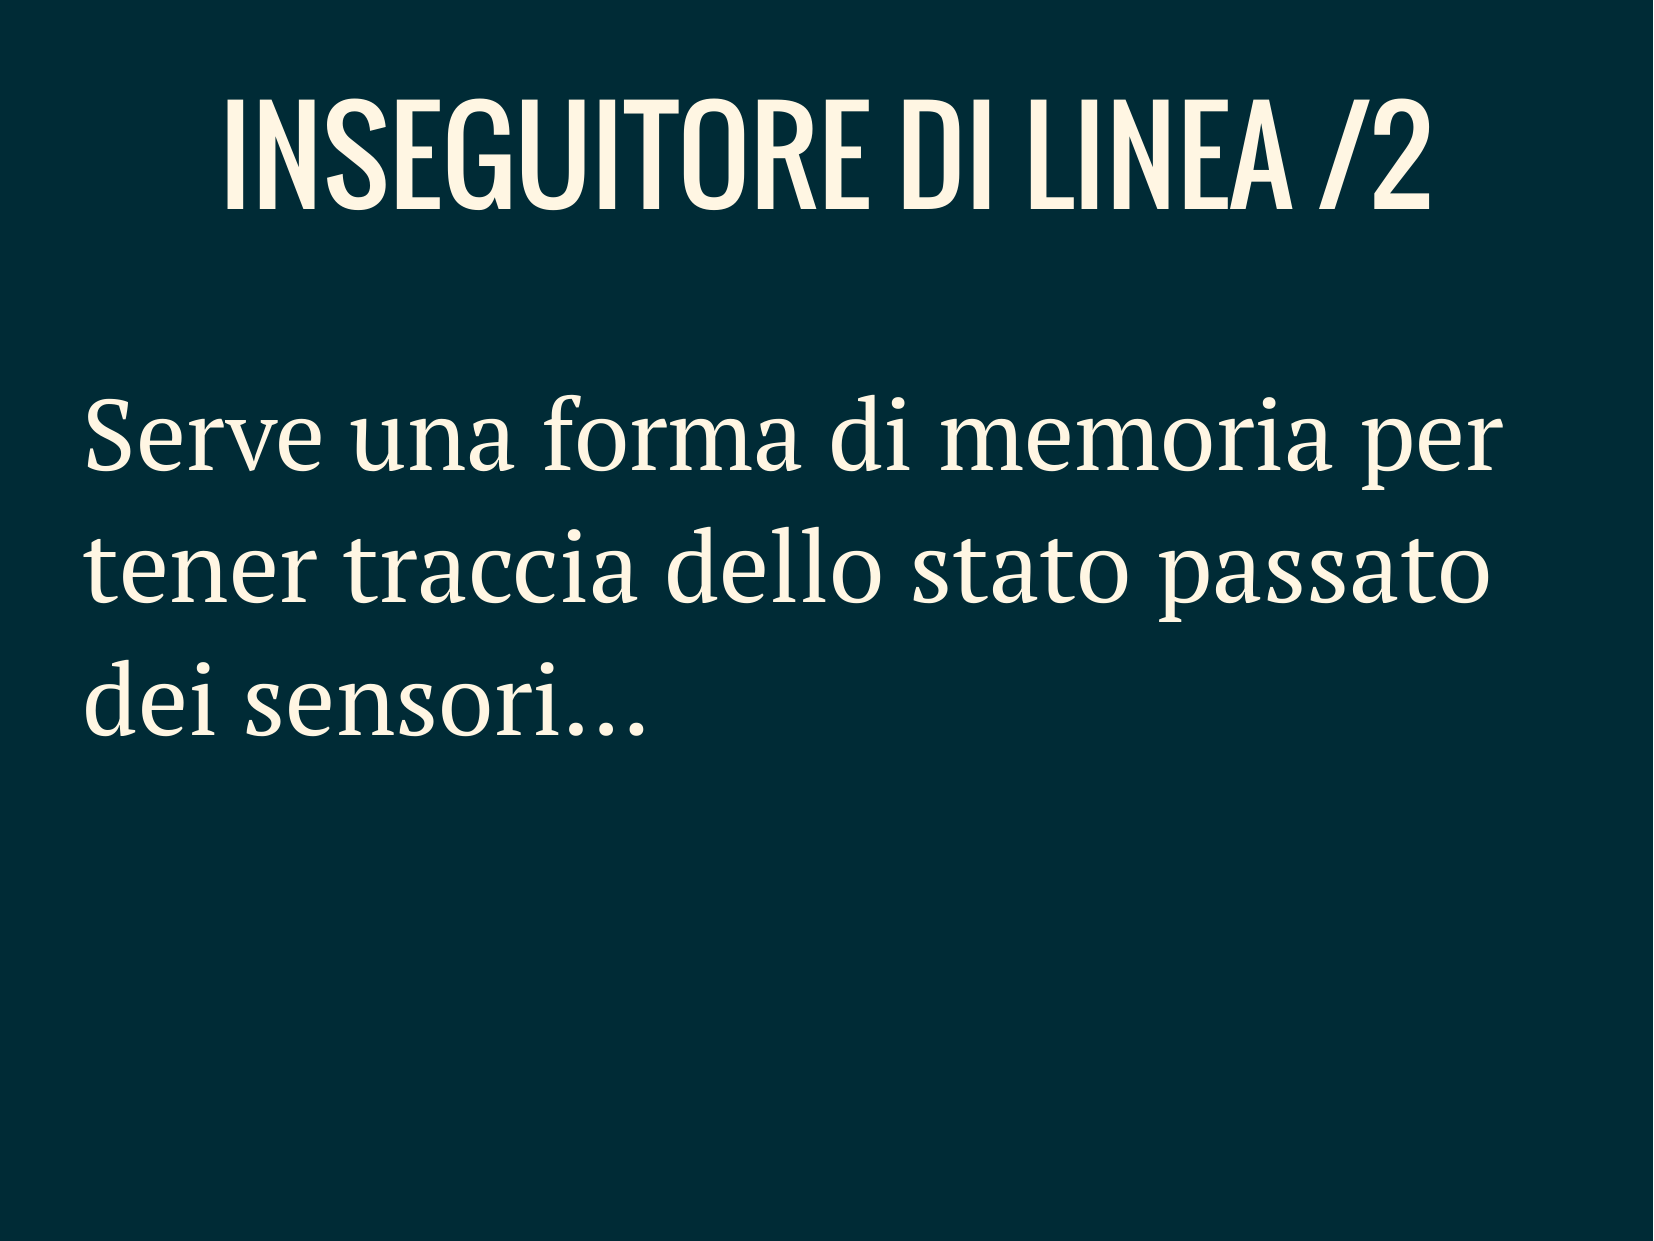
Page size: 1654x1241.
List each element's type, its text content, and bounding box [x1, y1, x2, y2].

title Inseguitore di linea /2 [82, 49, 1571, 257]
text_box Serve una forma di memoria per tener traccia dello stato passato dei sensori… [82, 366, 1571, 1231]
